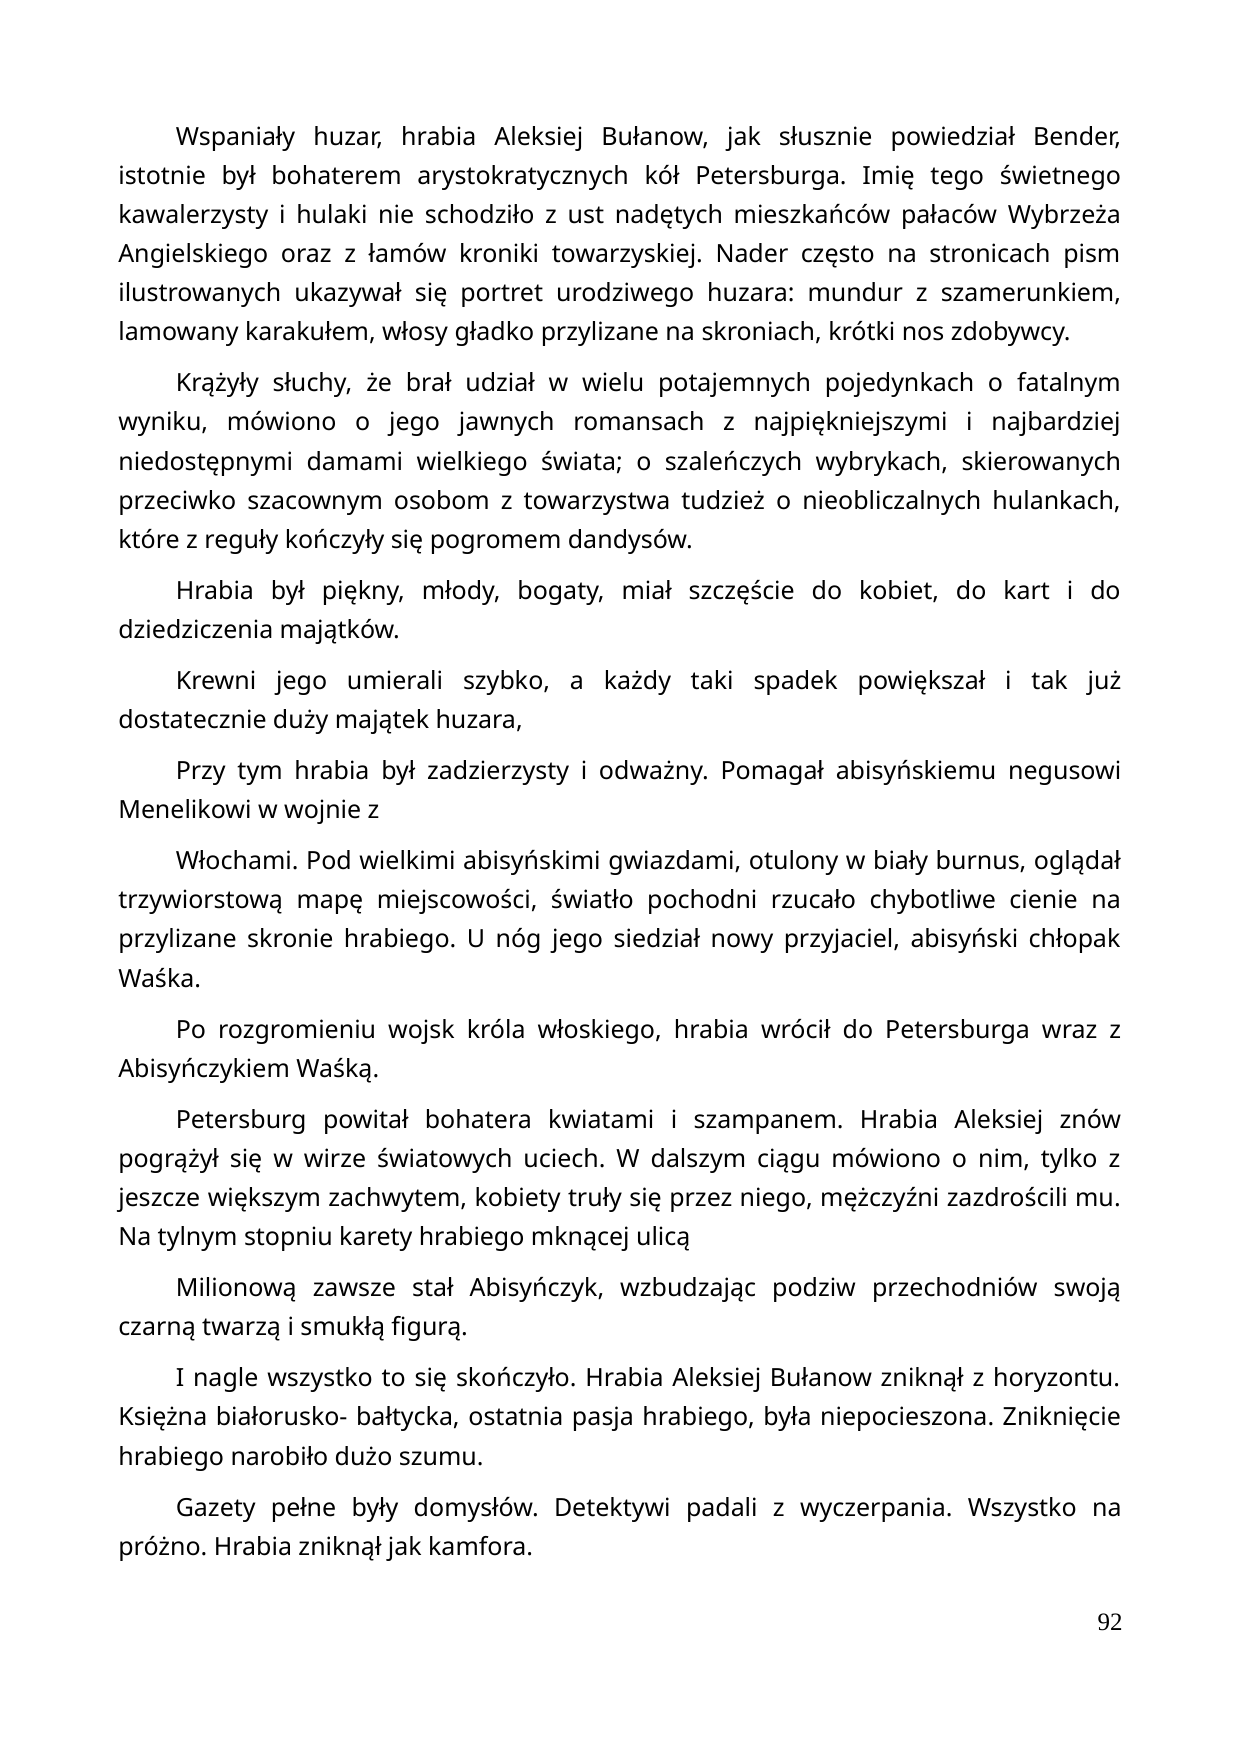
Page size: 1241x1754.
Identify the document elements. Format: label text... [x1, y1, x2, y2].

text Włochami. Pod wielkimi abisyńskimi gwiazdami, otulony w biały burnus, oglądał trzywiorstową mapę miejscowości, światło pochodni rzucało chybotliwe cienie na przylizane skronie hrabiego. U nóg jego siedział nowy przyjaciel, abisyński chłopak Waśka. [118, 843, 1122, 994]
text Wspaniały huzar, hrabia Aleksiej Bułanow, jak słusznie powiedział Bender, istotnie był bohaterem arystokratycznych kół Petersburga. Imię tego świetnego kawalerzysty i hulaki nie schodziło z ust nadętych mieszkańców pałaców Wybrzeża Angielskiego oraz z łamów kroniki towarzyskiej. Nader często na stronicach pism ilustrowanych ukazywał się portret urodziwego huzara: mundur z szamerunkiem, lamowany karakułem, włosy gładko przylizane na skroniach, krótki nos zdobywcy. [118, 118, 1122, 348]
text Krążyły słuchy, że brał udział w wielu potajemnych pojedynkach o fatalnym wyniku, mówiono o jego jawnych romansach z najpiękniejszymi i najbardziej niedostępnymi damami wielkiego świata; o szaleńczych wybrykach, skierowanych przeciwko szacownym osobom z towarzystwa tudzież o nieobliczalnych hulankach, które z reguły kończyły się pogromem dandysów. [118, 365, 1122, 556]
text Przy tym hrabia był zadzierzysty i odważny. Pomagał abisyńskiemu negusowi Menelikowi w wojnie z [118, 753, 1122, 826]
text Gazety pełne były domysłów. Detektywi padali z wyczerpania. Wszystko na próżno. Hrabia zniknął jak kamfora. [118, 1489, 1122, 1562]
text Po rozgromieniu wojsk króla włoskiego, hrabia wrócił do Petersburga wraz z Abisyńczykiem Waśką. [118, 1011, 1122, 1084]
text Hrabia był piękny, młody, bogaty, miał szczęście do kobiet, do kart i do dziedziczenia majątków. [118, 572, 1122, 646]
text Petersburg powitał bohatera kwiatami i szampanem. Hrabia Aleksiej znów pogrążył się w wirze światowych uciech. W dalszym ciągu mówiono o nim, tylko z jeszcze większym zachwytem, kobiety truły się przez niego, mężczyźni zazdrościli mu. Na tylnym stopniu karety hrabiego mknącej ulicą [118, 1101, 1122, 1253]
text Krewni jego umierali szybko, a każdy taki spadek powiększał i tak już dostatecznie duży majątek huzara, [118, 663, 1122, 736]
text Milionową zawsze stał Abisyńczyk, wzbudzając podziw przechodniów swoją czarną twarzą i smukłą figurą. [118, 1270, 1122, 1343]
text I nagle wszystko to się skończyło. Hrabia Aleksiej Bułanow zniknął z horyzontu. Księżna białorusko- bałtycka, ostatnia pasja hrabiego, była niepocieszona. Zniknięcie hrabiego narobiło dużo szumu. [118, 1360, 1122, 1472]
